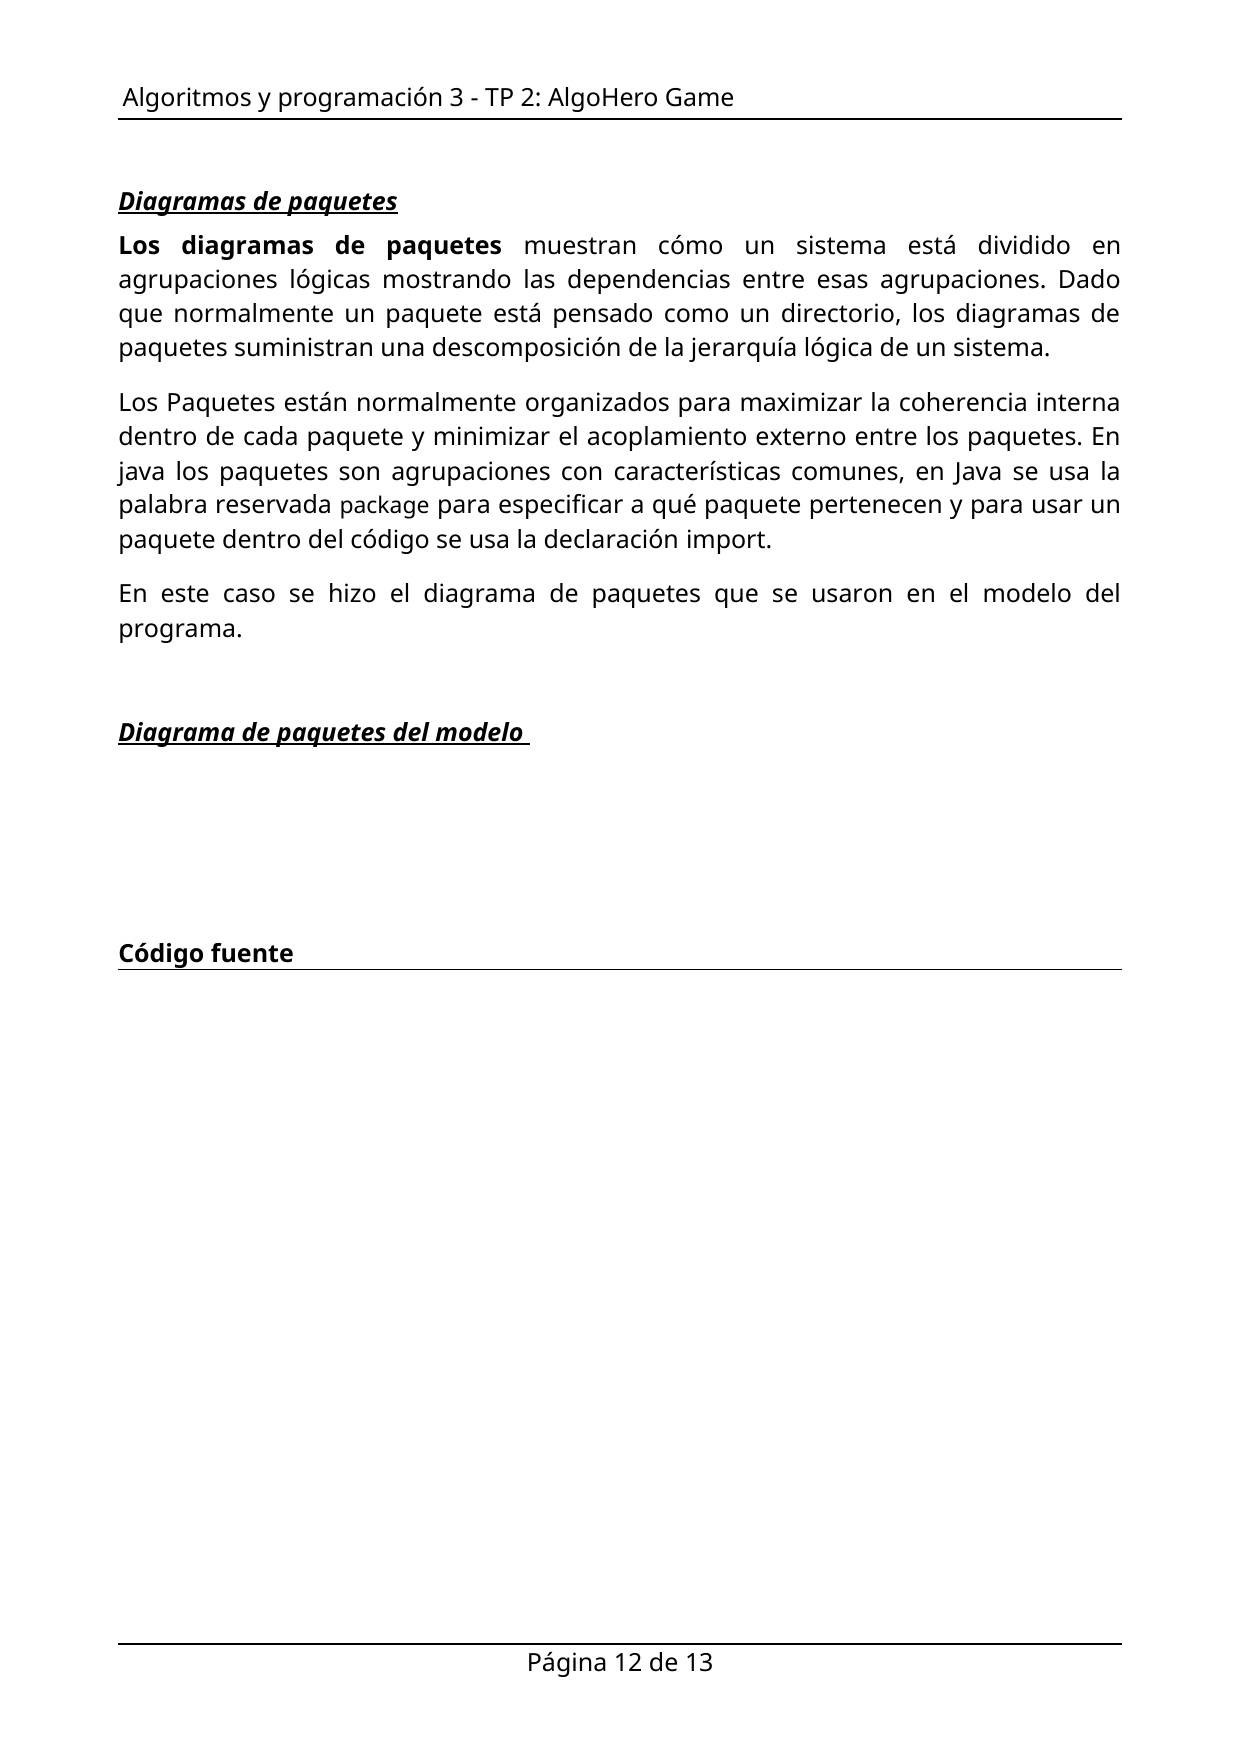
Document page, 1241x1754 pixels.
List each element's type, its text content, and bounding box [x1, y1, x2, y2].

subtitle Diagramas de paquetes [118, 183, 1122, 217]
text Los diagramas de paquetes muestran cómo un sistema está dividido en agrupaciones lógicas mostrando las dependencias entre esas agrupaciones. Dado que normalmente un paquete está pensado como un directorio, los diagramas de paquetes suministran una descomposición de la jerarquía lógica de un sistema. [118, 228, 1122, 364]
text Los Paquetes están normalmente organizados para maximizar la coherencia interna dentro de cada paquete y minimizar el acoplamiento externo entre los paquetes. En java los paquetes son agrupaciones con características comunes, en Java se usa la palabra reservada package para especificar a qué paquete pertenecen y para usar un paquete dentro del código se usa la declaración import. [118, 385, 1122, 555]
text En este caso se hizo el diagrama de paquetes que se usaron en el modelo del programa. [118, 576, 1122, 644]
text Diagrama de paquetes del modelo [118, 715, 1122, 749]
subtitle Código fuente [118, 935, 1122, 969]
